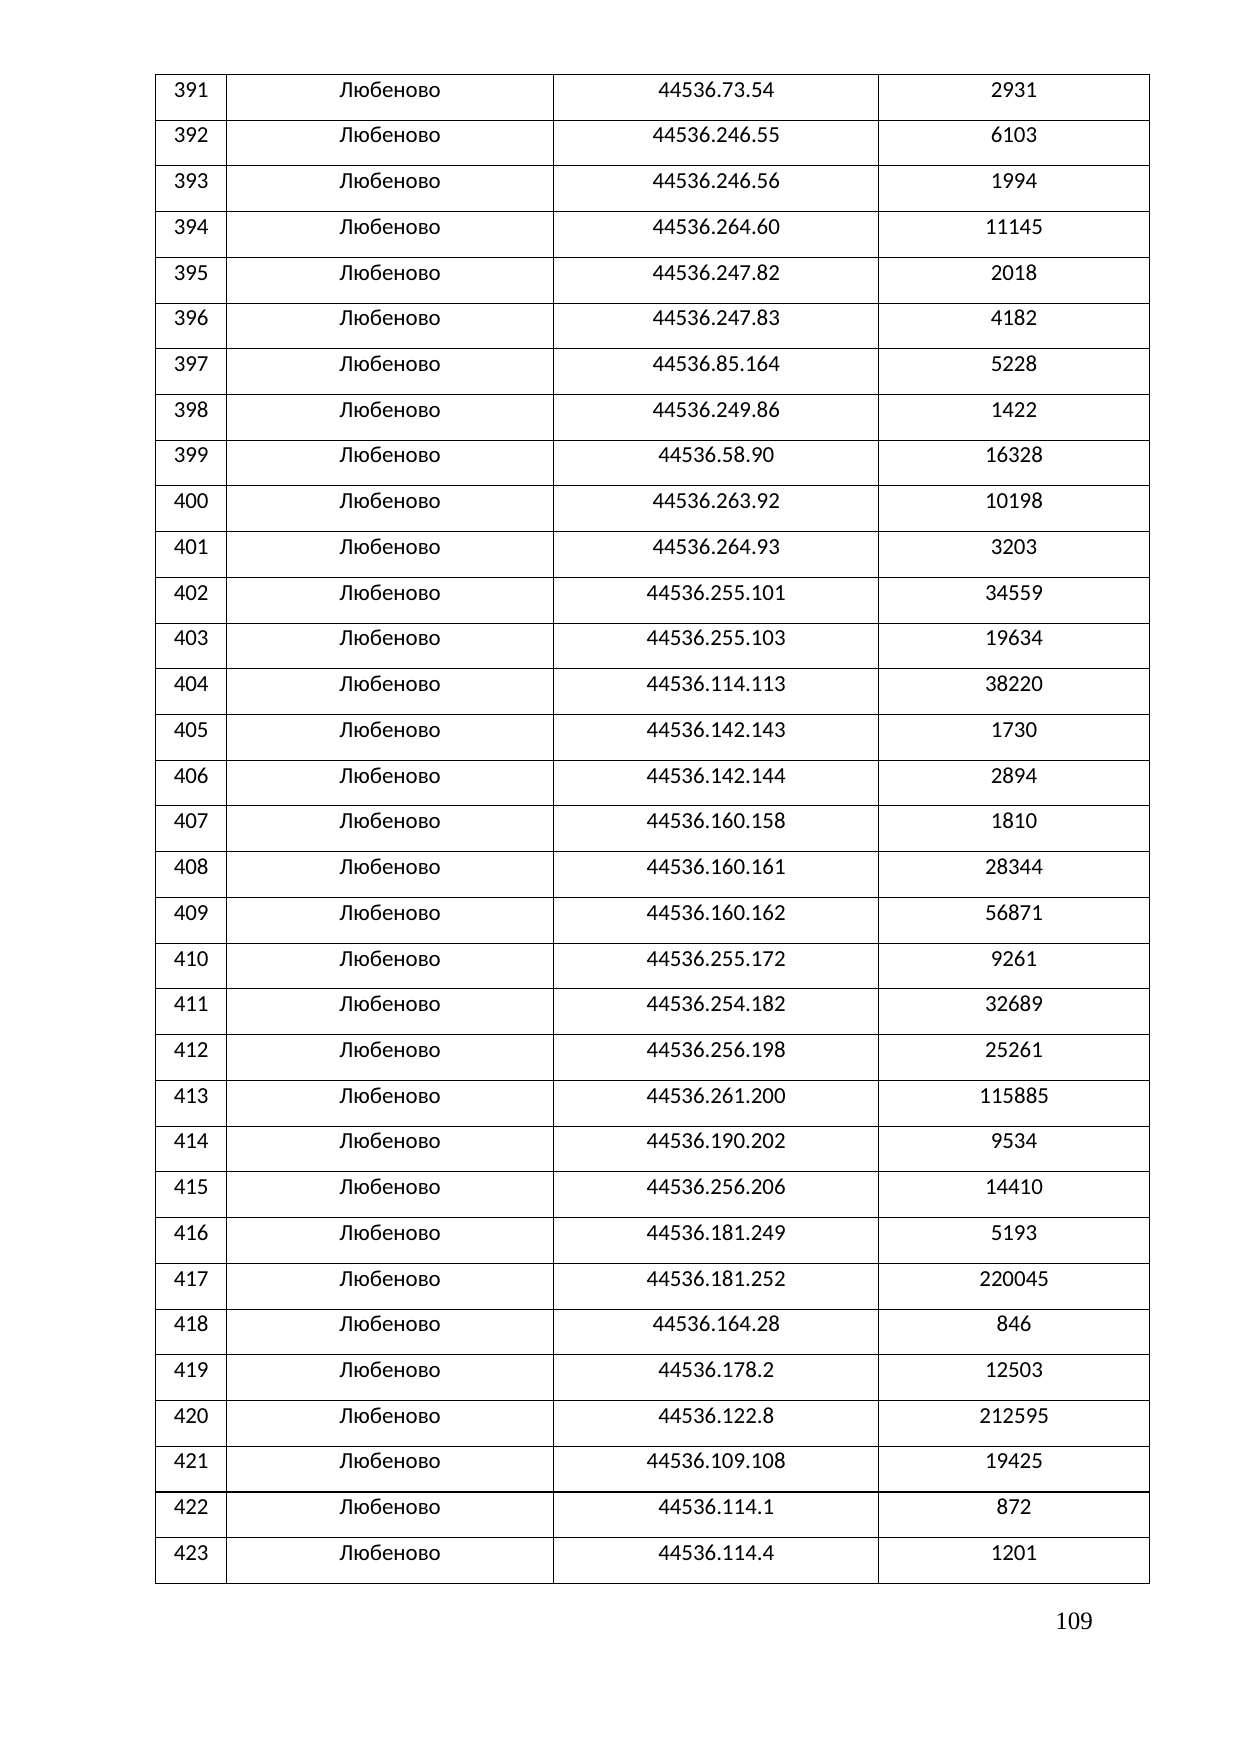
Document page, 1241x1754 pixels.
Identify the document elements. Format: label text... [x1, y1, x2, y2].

table_cell 16328 [879, 441, 1149, 485]
table_cell 44536.160.161 [554, 852, 878, 897]
table_cell 44536.181.252 [554, 1264, 878, 1308]
table_cell Любеново [227, 486, 553, 531]
table_cell 115885 [879, 1081, 1149, 1126]
table_cell Любеново [227, 578, 553, 622]
table_cell Любеново [227, 944, 553, 988]
table_cell Любеново [227, 1493, 553, 1537]
table_cell 34559 [879, 578, 1149, 622]
table_cell 44536.114.4 [554, 1538, 878, 1583]
table_cell 413 [156, 1081, 226, 1126]
table_cell 44536.85.164 [554, 349, 878, 394]
table_cell Любеново [227, 258, 553, 302]
table_cell 404 [156, 669, 226, 714]
table_cell Любеново [227, 441, 553, 485]
table_cell 19425 [879, 1447, 1149, 1491]
table_cell 44536.255.103 [554, 624, 878, 668]
table_cell 28344 [879, 852, 1149, 897]
table_cell 391 [156, 75, 226, 119]
table_cell 872 [879, 1493, 1149, 1537]
table_cell 44536.255.172 [554, 944, 878, 988]
table_cell Любеново [227, 669, 553, 714]
table_cell 10198 [879, 486, 1149, 531]
table_cell Любеново [227, 898, 553, 943]
table_cell 3203 [879, 532, 1149, 577]
table_cell 44536.190.202 [554, 1127, 878, 1171]
table_cell Любеново [227, 806, 553, 851]
table_cell 44536.109.108 [554, 1447, 878, 1491]
table_cell 56871 [879, 898, 1149, 943]
table_cell 44536.247.82 [554, 258, 878, 302]
table_cell 4182 [879, 304, 1149, 348]
table_cell 44536.181.249 [554, 1218, 878, 1263]
table_cell 44536.263.92 [554, 486, 878, 531]
table_cell 25261 [879, 1035, 1149, 1080]
table_cell 44536.261.200 [554, 1081, 878, 1126]
table_cell 2894 [879, 761, 1149, 805]
table_cell 401 [156, 532, 226, 577]
table_cell 420 [156, 1401, 226, 1446]
table_cell 32689 [879, 989, 1149, 1034]
table_cell Любеново [227, 349, 553, 394]
table_cell 396 [156, 304, 226, 348]
table_cell 44536.254.182 [554, 989, 878, 1034]
table_cell 394 [156, 212, 226, 257]
table_cell 406 [156, 761, 226, 805]
table_cell 9534 [879, 1127, 1149, 1171]
table_cell 395 [156, 258, 226, 302]
table_cell 44536.246.56 [554, 166, 878, 211]
table_cell 44536.142.144 [554, 761, 878, 805]
table_cell Любеново [227, 532, 553, 577]
table_cell 2018 [879, 258, 1149, 302]
table_cell 44536.58.90 [554, 441, 878, 485]
table_cell 393 [156, 166, 226, 211]
table_cell 423 [156, 1538, 226, 1583]
table_cell 408 [156, 852, 226, 897]
table_cell 419 [156, 1355, 226, 1400]
table_cell 44536.178.2 [554, 1355, 878, 1400]
table_cell 399 [156, 441, 226, 485]
table_cell Любеново [227, 852, 553, 897]
table_cell 44536.160.162 [554, 898, 878, 943]
table_cell 417 [156, 1264, 226, 1308]
table_cell Любеново [227, 395, 553, 439]
table_cell 19634 [879, 624, 1149, 668]
table_cell Любеново [227, 1310, 553, 1354]
table_cell 44536.249.86 [554, 395, 878, 439]
table_cell 422 [156, 1493, 226, 1537]
table_cell 12503 [879, 1355, 1149, 1400]
table_cell 1422 [879, 395, 1149, 439]
table_cell 44536.247.83 [554, 304, 878, 348]
table_cell Любеново [227, 715, 553, 760]
table_cell 421 [156, 1447, 226, 1491]
table_cell 397 [156, 349, 226, 394]
table_cell Любеново [227, 1401, 553, 1446]
table_cell Любеново [227, 212, 553, 257]
table_cell Любеново [227, 121, 553, 165]
table_cell 412 [156, 1035, 226, 1080]
table_cell Любеново [227, 1081, 553, 1126]
table_cell 6103 [879, 121, 1149, 165]
table_cell 44536.255.101 [554, 578, 878, 622]
table_cell 402 [156, 578, 226, 622]
table_cell 400 [156, 486, 226, 531]
table_cell 398 [156, 395, 226, 439]
table_cell 403 [156, 624, 226, 668]
table_cell 14410 [879, 1172, 1149, 1217]
table_cell 44536.142.143 [554, 715, 878, 760]
table_cell Любеново [227, 166, 553, 211]
table_cell 414 [156, 1127, 226, 1171]
table_cell 407 [156, 806, 226, 851]
table_cell Любеново [227, 761, 553, 805]
table_cell 405 [156, 715, 226, 760]
table_cell 212595 [879, 1401, 1149, 1446]
table_cell Любеново [227, 1355, 553, 1400]
table_cell 409 [156, 898, 226, 943]
table_cell 44536.256.206 [554, 1172, 878, 1217]
table_cell 416 [156, 1218, 226, 1263]
table_cell 44536.264.93 [554, 532, 878, 577]
table_cell 1201 [879, 1538, 1149, 1583]
table_cell 846 [879, 1310, 1149, 1354]
table_cell Любеново [227, 1218, 553, 1263]
table_cell 5228 [879, 349, 1149, 394]
table_cell 44536.246.55 [554, 121, 878, 165]
table_cell 418 [156, 1310, 226, 1354]
table_cell 9261 [879, 944, 1149, 988]
table_cell Любеново [227, 1035, 553, 1080]
table_cell 410 [156, 944, 226, 988]
table_cell 2931 [879, 75, 1149, 119]
table_cell 11145 [879, 212, 1149, 257]
table_cell 392 [156, 121, 226, 165]
table_cell Любеново [227, 304, 553, 348]
table_cell 44536.256.198 [554, 1035, 878, 1080]
table_cell 415 [156, 1172, 226, 1217]
table_cell 44536.73.54 [554, 75, 878, 119]
table_cell 220045 [879, 1264, 1149, 1308]
table_cell Любеново [227, 624, 553, 668]
table_cell Любеново [227, 1127, 553, 1171]
table_cell 44536.122.8 [554, 1401, 878, 1446]
table_cell Любеново [227, 1538, 553, 1583]
table_cell 1730 [879, 715, 1149, 760]
table_cell Любеново [227, 1264, 553, 1308]
table_cell Любеново [227, 1447, 553, 1491]
table_cell Любеново [227, 1172, 553, 1217]
table_cell 5193 [879, 1218, 1149, 1263]
table_cell 44536.164.28 [554, 1310, 878, 1354]
table_cell 44536.114.113 [554, 669, 878, 714]
table_cell 1810 [879, 806, 1149, 851]
table_cell 411 [156, 989, 226, 1034]
table_cell 1994 [879, 166, 1149, 211]
table_cell 38220 [879, 669, 1149, 714]
table_cell 44536.160.158 [554, 806, 878, 851]
table_cell Любеново [227, 989, 553, 1034]
table_cell 44536.114.1 [554, 1493, 878, 1537]
table_cell Любеново [227, 75, 553, 119]
table_cell 44536.264.60 [554, 212, 878, 257]
